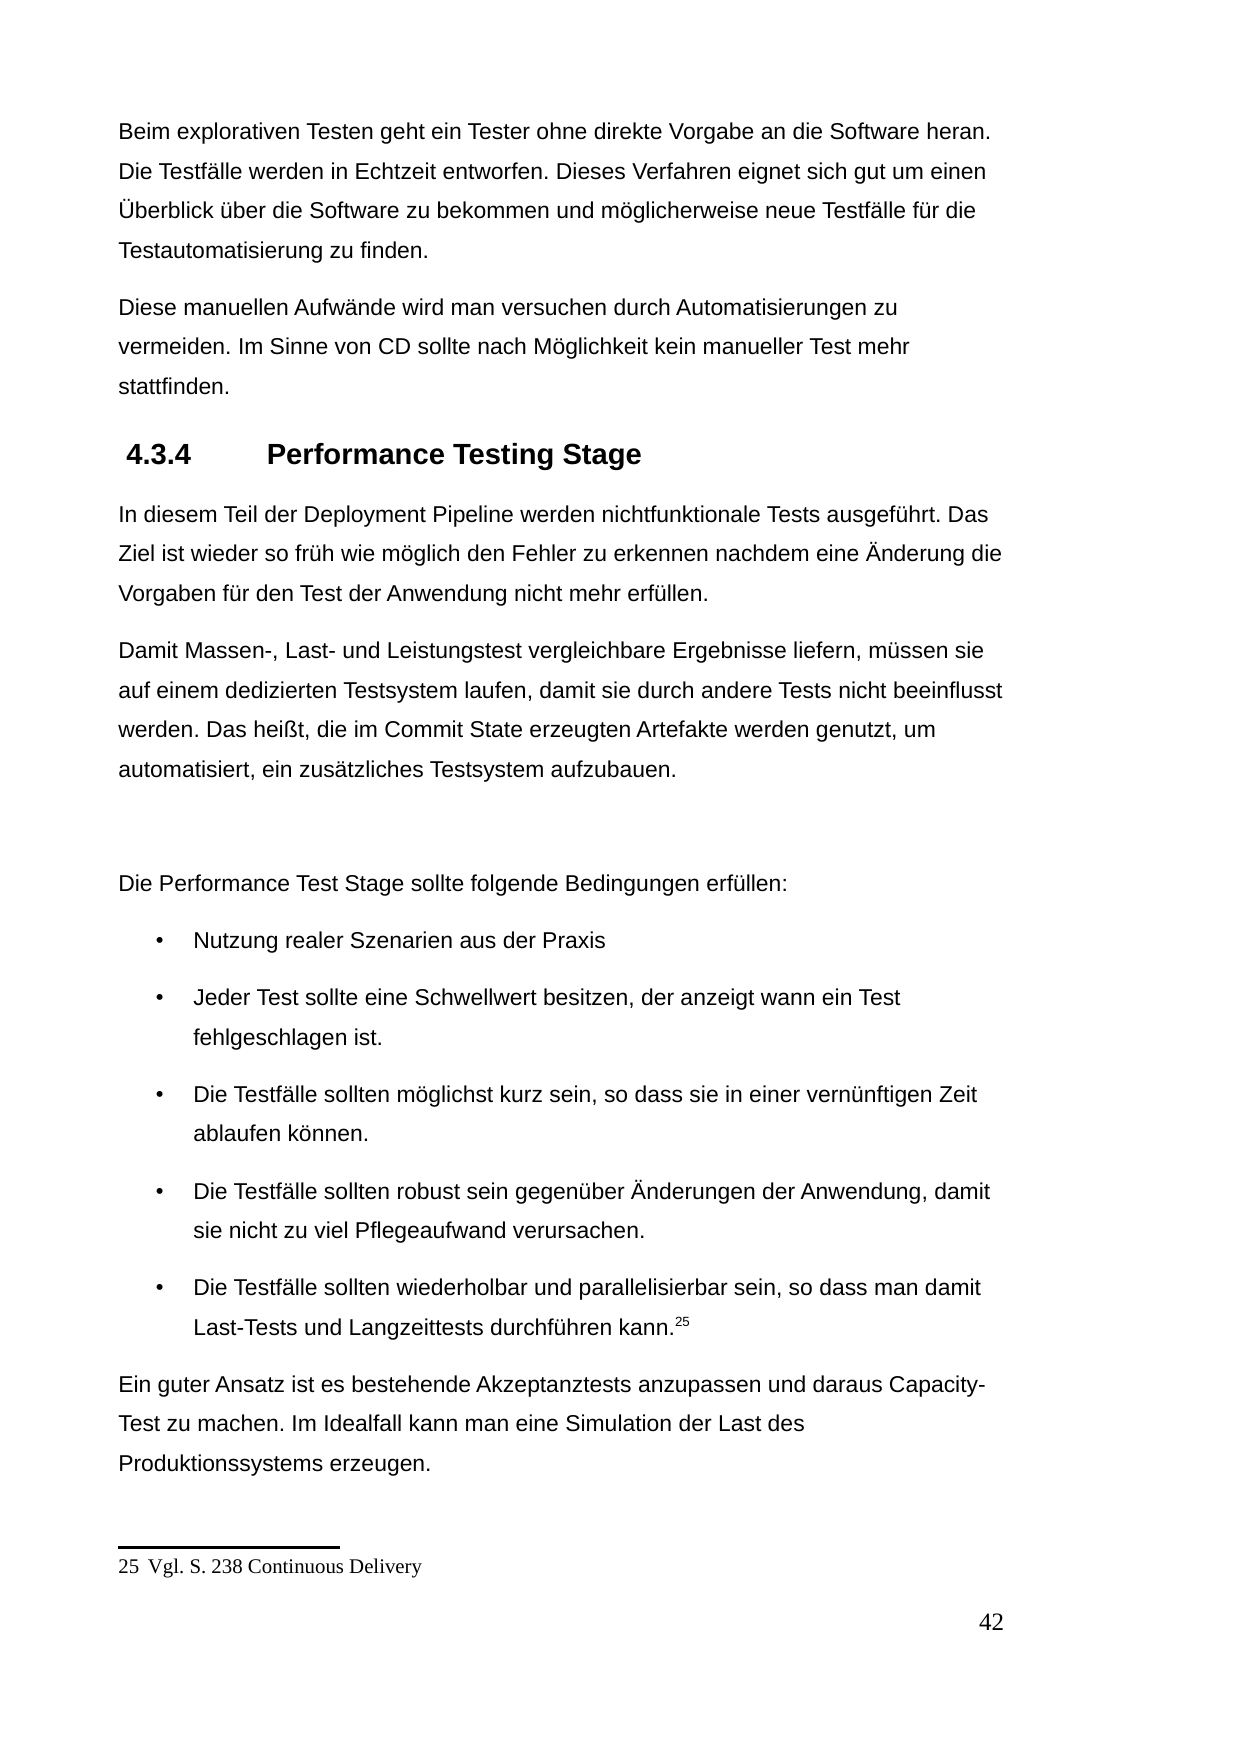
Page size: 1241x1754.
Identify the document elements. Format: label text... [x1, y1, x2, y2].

text In diesem Teil der Deployment Pipeline werden nichtfunktionale Tests ausgeführt. Das Ziel ist wieder so früh wie möglich den Fehler zu erkennen nachdem eine Änderung die Vorgaben für den Test der Anwendung nicht mehr erfüllen. [118, 501, 1004, 606]
list Nutzung realer Szenarien aus der Praxis [156, 927, 1004, 953]
list Die Testfälle sollten robust sein gegenüber Änderungen der Anwendung, damit sie nicht zu viel Pflegeaufwand verursachen. [156, 1178, 1004, 1243]
list Jeder Test sollte eine Schwellwert besitzen, der anzeigt wann ein Test fehlgeschlagen ist. [156, 984, 1004, 1050]
text Damit Massen-, Last- und Leistungstest vergleichbare Ergebnisse liefern, müssen sie auf einem dedizierten Testsystem laufen, damit sie durch andere Tests nicht beeinflusst werden. Das heißt, die im Commit State erzeugten Artefakte werden genutzt, um automatisiert, ein zusätzliches Testsystem aufzubauen. [118, 637, 1004, 782]
text Diese manuellen Aufwände wird man versuchen durch Automatisierungen zu vermeiden. Im Sinne von CD sollte nach Möglichkeit kein manueller Test mehr stattfinden. [118, 294, 1004, 399]
subtitle Performance Testing Stage [118, 437, 1004, 471]
list Vgl. S. 238 Continuous Delivery [118, 1553, 1004, 1578]
list Die Testfälle sollten wiederholbar und parallelisierbar sein, so dass man damit Last-Tests und Langzeittests durchführen kann. [156, 1274, 1004, 1340]
text Die Performance Test Stage sollte folgende Bedingungen erfüllen: [118, 870, 1004, 896]
list Die Testfälle sollten möglichst kurz sein, so dass sie in einer vernünftigen Zeit ablaufen können. [156, 1081, 1004, 1147]
text Ein guter Ansatz ist es bestehende Akzeptanztests anzupassen und daraus Capacity-Test zu machen. Im Idealfall kann man eine Simulation der Last des Produktionssystems erzeugen. [118, 1371, 1004, 1476]
text Beim explorativen Testen geht ein Tester ohne direkte Vorgabe an die Software heran. Die Testfälle werden in Echtzeit entworfen. Dieses Verfahren eignet sich gut um einen Überblick über die Software zu bekommen und möglicherweise neue Testfälle für die Testautomatisierung zu finden. [118, 118, 1004, 263]
